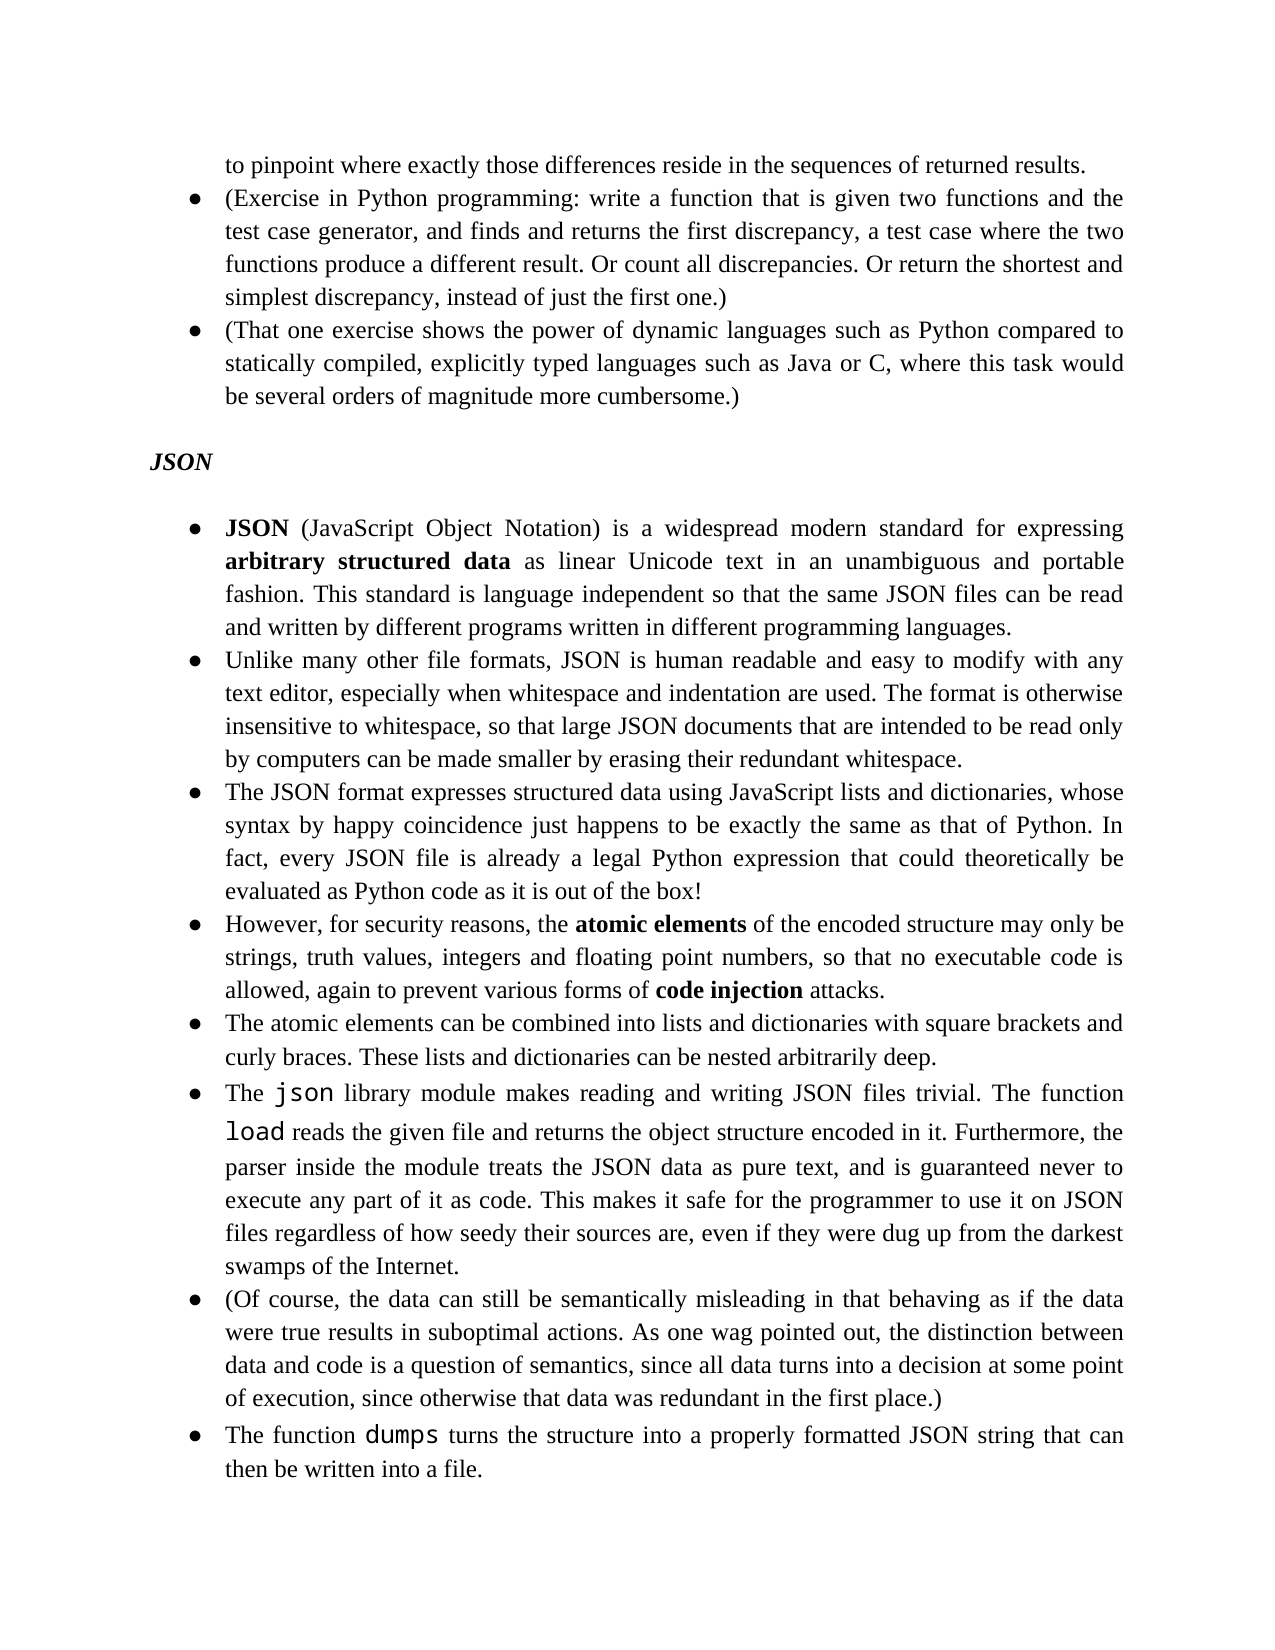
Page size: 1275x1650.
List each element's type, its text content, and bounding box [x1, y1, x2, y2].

list to pinpoint where exactly those differences reside in the sequences of returned results. [187, 150, 1125, 179]
list Unlike many other file formats, JSON is human readable and easy to modify with any text editor, especially when whitespace and indentation are used. The format is otherwise insensitive to whitespace, so that large JSON documents that are intended to be read only by computers can be made smaller by erasing their redundant whitespace. [187, 645, 1125, 773]
list (Exercise in Python programming: write a function that is given two functions and the test case generator, and finds and returns the first discrepancy, a test case where the two functions produce a different result. Or count all discrepancies. Or return the shortest and simplest discrepancy, instead of just the first one.) [187, 183, 1125, 311]
list The json library module makes reading and writing JSON files trivial. The function load reads the given file and returns the object structure encoded in it. Furthermore, the parser inside the module treats the JSON data as pure text, and is guaranteed never to execute any part of it as code. This makes it safe for the programmer to use it on JSON files regardless of how seedy their sources are, even if they were dug up from the darkest swamps of the Internet. [187, 1074, 1125, 1280]
list The function dumps turns the structure into a properly formatted JSON string that can then be written into a file. [187, 1416, 1125, 1483]
list However, for security reasons, the atomic elements of the encoded structure may only be strings, truth values, integers and floating point numbers, so that no executable code is allowed, again to prevent various forms of code injection attacks. [187, 909, 1125, 1004]
text JSON [150, 447, 1125, 476]
list The JSON format expresses structured data using JavaScript lists and dictionaries, whose syntax by happy coincidence just happens to be exactly the same as that of Python. In fact, every JSON file is already a legal Python expression that could theoretically be evaluated as Python code as it is out of the box! [187, 777, 1125, 905]
list (That one exercise shows the power of dynamic languages such as Python compared to statically compiled, explicitly typed languages such as Java or C, where this task would be several orders of magnitude more cumbersome.) [187, 315, 1125, 410]
list (Of course, the data can still be semantically misleading in that behaving as if the data were true results in suboptimal actions. As one wag pointed out, the distinction between data and code is a question of semantics, since all data turns into a decision at some point of execution, since otherwise that data was redundant in the first place.) [187, 1284, 1125, 1412]
list JSON (JavaScript Object Notation) is a widespread modern standard for expressing arbitrary structured data as linear Unicode text in an unambiguous and portable fashion. This standard is language independent so that the same JSON files can be read and written by different programs written in different programming languages. [187, 513, 1125, 641]
list The atomic elements can be combined into lists and dictionaries with square brackets and curly braces. These lists and dictionaries can be nested arbitrarily deep. [187, 1008, 1125, 1070]
